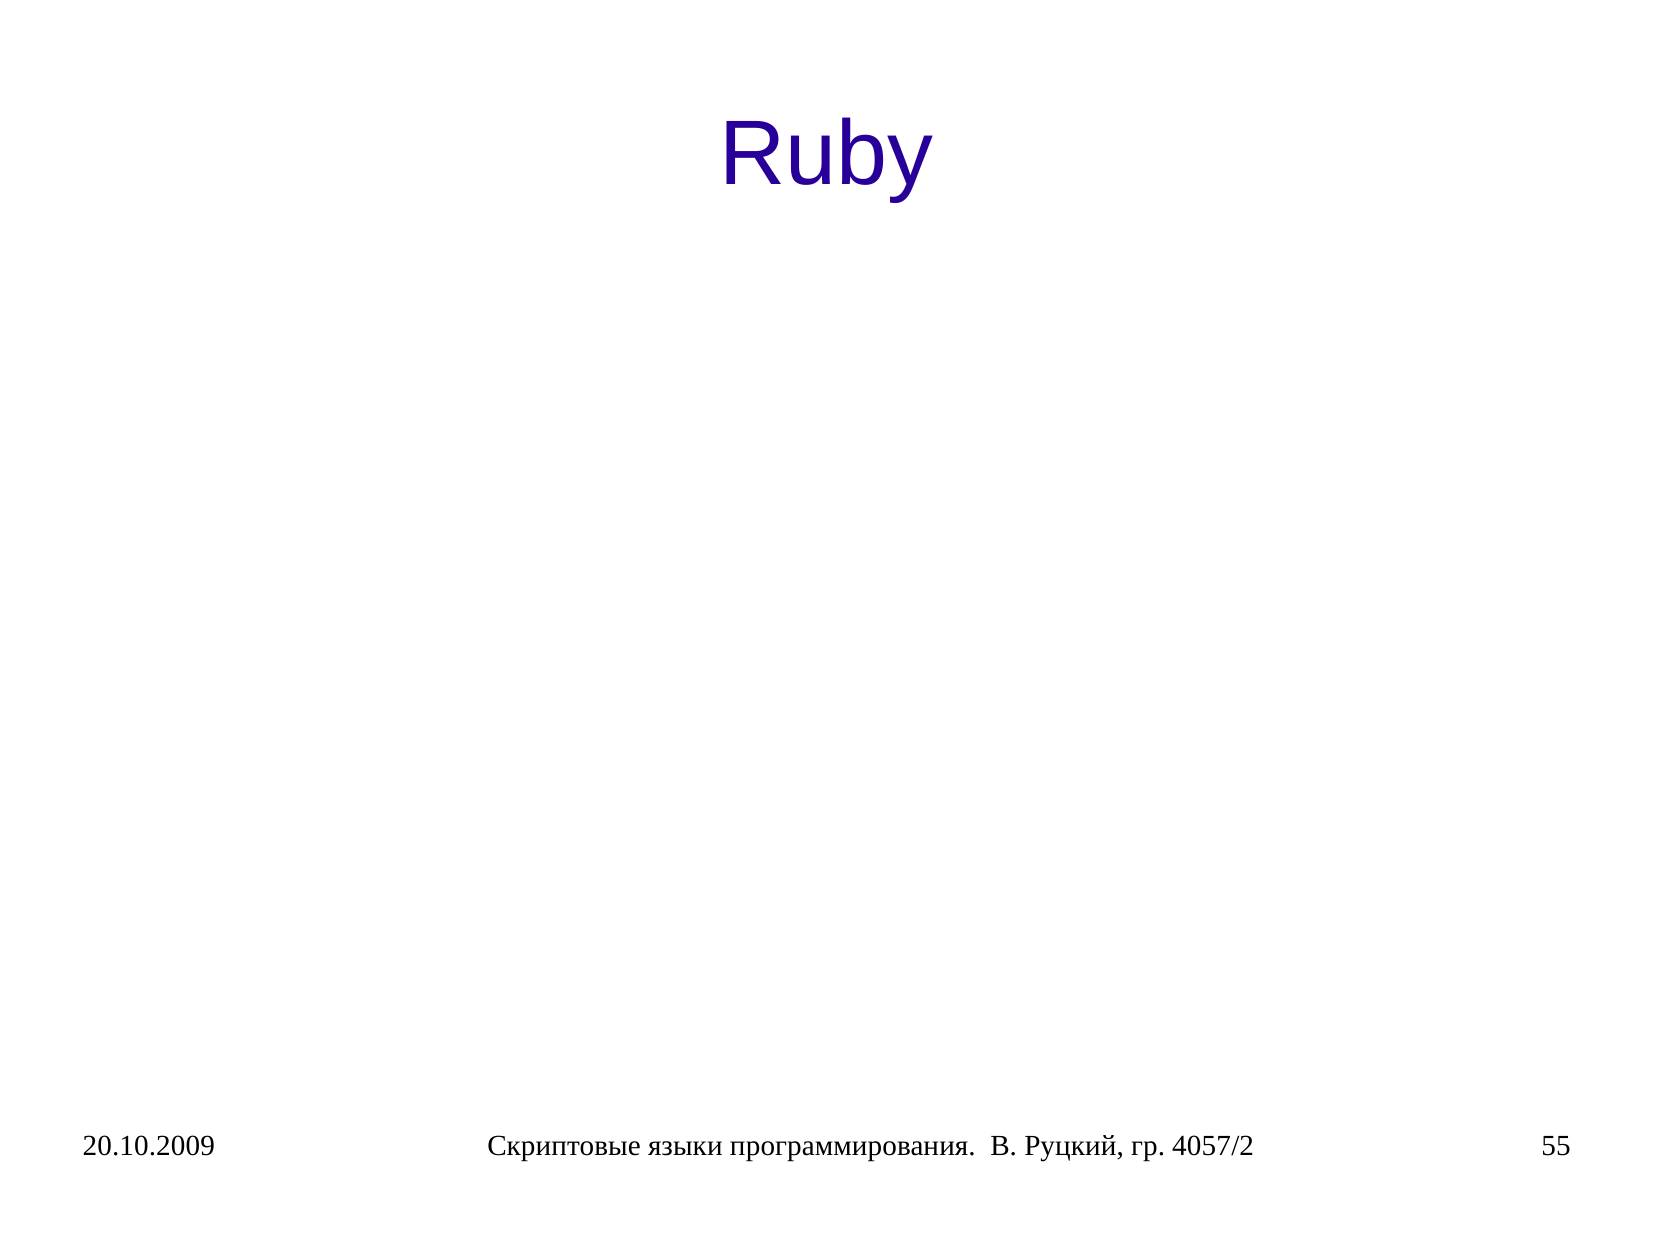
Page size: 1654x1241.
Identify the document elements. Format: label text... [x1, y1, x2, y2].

title Ruby [82, 49, 1571, 257]
